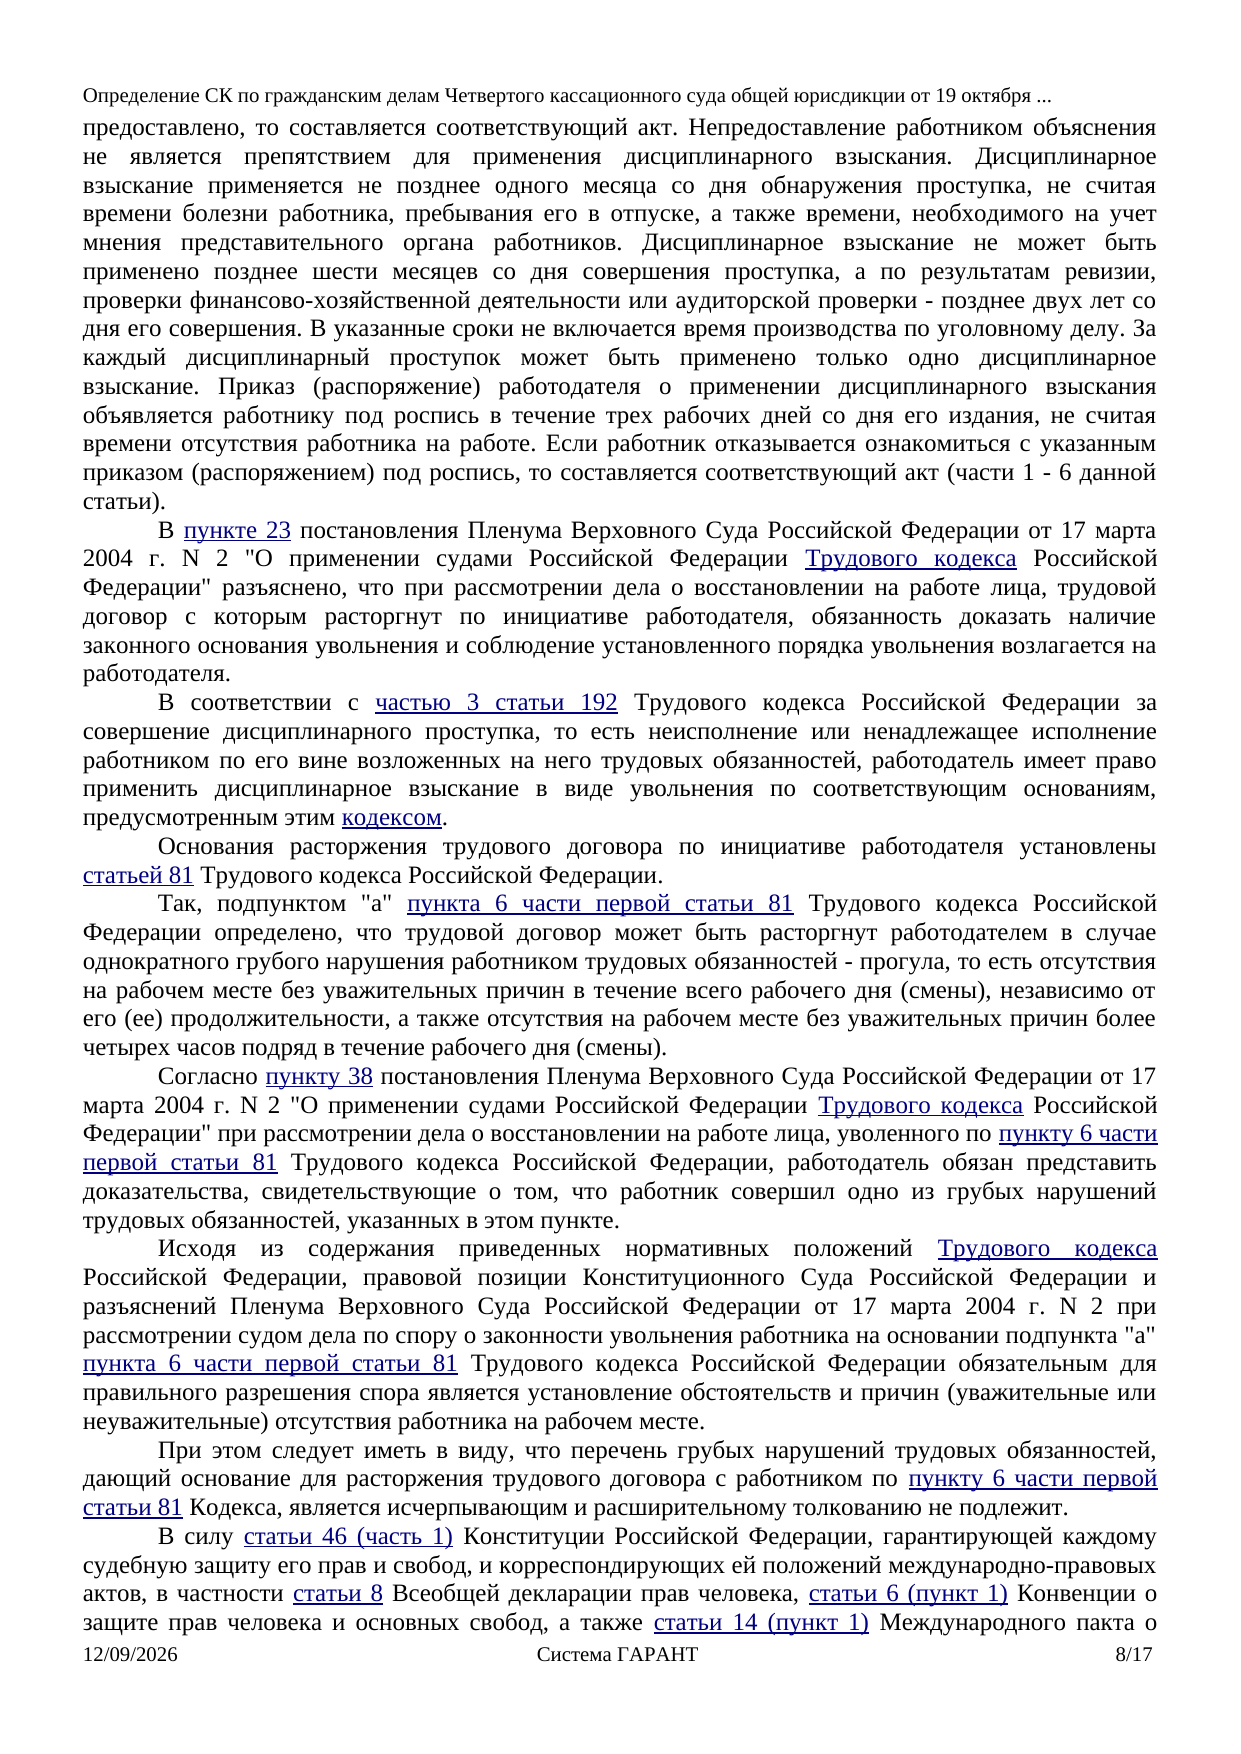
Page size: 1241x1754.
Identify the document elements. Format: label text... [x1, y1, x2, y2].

text Согласно пункту 38 постановления Пленума Верховного Суда Российской Федерации от 17 марта 2004 г. N 2 "О применении судами Российской Федерации Трудового кодекса Российской Федерации" при рассмотрении дела о восстановлении на работе лица, уволенного по пункту 6 части первой статьи 81 Трудового кодекса Российской Федерации, работодатель обязан представить доказательства, свидетельствующие о том, что работник совершил одно из грубых нарушений трудовых обязанностей, указанных в этом пункте. [83, 1061, 1157, 1233]
text предоставлено, то составляется соответствующий акт. Непредоставление работником объяснения не является препятствием для применения дисциплинарного взыскания. Дисциплинарное взыскание применяется не позднее одного месяца со дня обнаружения проступка, не считая времени болезни работника, пребывания его в отпуске, а также времени, необходимого на учет мнения представительного органа работников. Дисциплинарное взыскание не может быть применено позднее шести месяцев со дня совершения проступка, а по результатам ревизии, проверки финансово-хозяйственной деятельности или аудиторской проверки - позднее двух лет со дня его совершения. В указанные сроки не включается время производства по уголовному делу. За каждый дисциплинарный проступок может быть применено только одно дисциплинарное взыскание. Приказ (распоряжение) работодателя о применении дисциплинарного взыскания объявляется работнику под роспись в течение трех рабочих дней со дня его издания, не считая времени отсутствия работника на работе. Если работник отказывается ознакомиться с указанным приказом (распоряжением) под роспись, то составляется соответствующий акт (части 1 - 6 данной статьи). [83, 112, 1157, 515]
text В пункте 23 постановления Пленума Верховного Суда Российской Федерации от 17 марта 2004 г. N 2 "О применении судами Российской Федерации Трудового кодекса Российской Федерации" разъяснено, что при рассмотрении дела о восстановлении на работе лица, трудовой договор с которым расторгнут по инициативе работодателя, обязанность доказать наличие законного основания увольнения и соблюдение установленного порядка увольнения возлагается на работодателя. [83, 515, 1157, 687]
text При этом следует иметь в виду, что перечень грубых нарушений трудовых обязанностей, дающий основание для расторжения трудового договора с работником по пункту 6 части первой статьи 81 Кодекса, является исчерпывающим и расширительному толкованию не подлежит. [83, 1435, 1157, 1521]
text Так, подпунктом "а" пункта 6 части первой статьи 81 Трудового кодекса Российской Федерации определено, что трудовой договор может быть расторгнут работодателем в случае однократного грубого нарушения работником трудовых обязанностей - прогула, то есть отсутствия на рабочем месте без уважительных причин в течение всего рабочего дня (смены), независимо от его (ее) продолжительности, а также отсутствия на рабочем месте без уважительных причин более четырех часов подряд в течение рабочего дня (смены). [83, 888, 1157, 1061]
text Исходя из содержания приведенных нормативных положений Трудового кодекса Российской Федерации, правовой позиции Конституционного Суда Российской Федерации и разъяснений Пленума Верховного Суда Российской Федерации от 17 марта 2004 г. N 2 при рассмотрении судом дела по спору о законности увольнения работника на основании подпункта "а" пункта 6 части первой статьи 81 Трудового кодекса Российской Федерации обязательным для правильного разрешения спора является установление обстоятельств и причин (уважительные или неуважительные) отсутствия работника на рабочем месте. [83, 1233, 1157, 1435]
text В силу статьи 46 (часть 1) Конституции Российской Федерации, гарантирующей каждому судебную защиту его прав и свобод, и корреспондирующих ей положений международно-правовых актов, в частности статьи 8 Всеобщей декларации прав человека, статьи 6 (пункт 1) Конвенции о защите прав человека и основных свобод, а также статьи 14 (пункт 1) Международного пакта о [83, 1521, 1157, 1636]
text В соответствии с частью 3 статьи 192 Трудового кодекса Российской Федерации за совершение дисциплинарного проступка, то есть неисполнение или ненадлежащее исполнение работником по его вине возложенных на него трудовых обязанностей, работодатель имеет право применить дисциплинарное взыскание в виде увольнения по соответствующим основаниям, предусмотренным этим кодексом. [83, 687, 1157, 831]
text Основания расторжения трудового договора по инициативе работодателя установлены статьей 81 Трудового кодекса Российской Федерации. [83, 831, 1157, 888]
